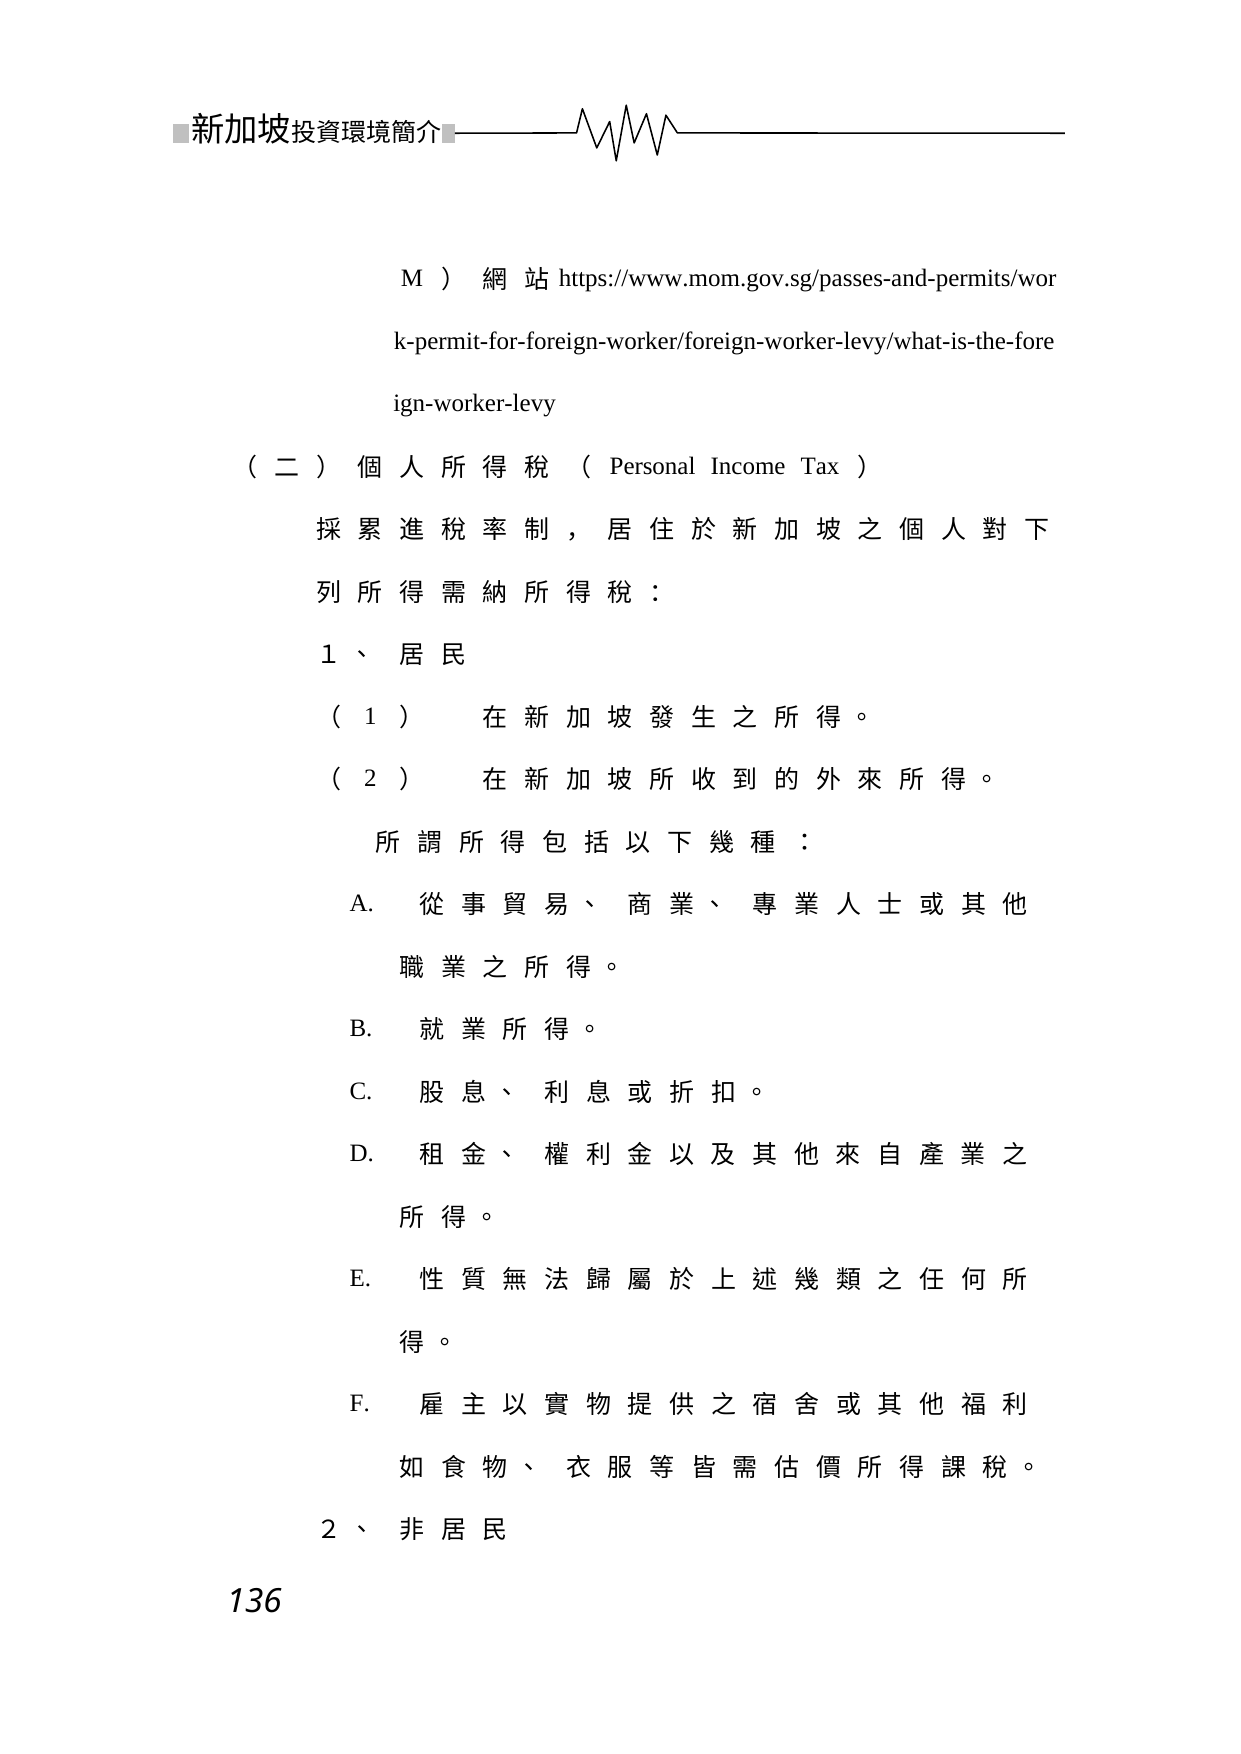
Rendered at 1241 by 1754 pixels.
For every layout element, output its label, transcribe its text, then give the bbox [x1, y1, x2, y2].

text D. 租金、權利金以及其他來自產業之所得。 [330, 1111, 1058, 1236]
text 採累進稅率制，居住於新加坡之個人對下列所得需納所得稅： [281, 486, 1058, 611]
text E. 性質無法歸屬於上述幾類之任何所得。 [330, 1236, 1058, 1361]
text M）網站https://www.mom.gov.sg/passes-and-permits/work-permit-for-foreign-worker/foreign-worker-levy/what-is-the-foreign-worker-levy [306, 236, 1058, 424]
text 所謂所得包括以下幾種： [306, 799, 1058, 861]
text ２、非居民 [281, 1486, 1058, 1549]
text （二）個人所得稅（Personal Income Tax） [207, 424, 1058, 486]
text （1） 在新加坡發生之所得。 [306, 674, 1058, 736]
text C. 股息、利息或折扣。 [330, 1049, 1058, 1111]
text （2） 在新加坡所收到的外來所得。 [306, 736, 1058, 799]
text A. 從事貿易、商業、專業人士或其他職業之所得。 [330, 861, 1058, 986]
text B. 就業所得。 [330, 986, 1058, 1049]
text １、居民 [281, 611, 1058, 674]
text F. 雇主以實物提供之宿舍或其他福利如食物、衣服等皆需估價所得課稅。 [330, 1361, 1058, 1486]
